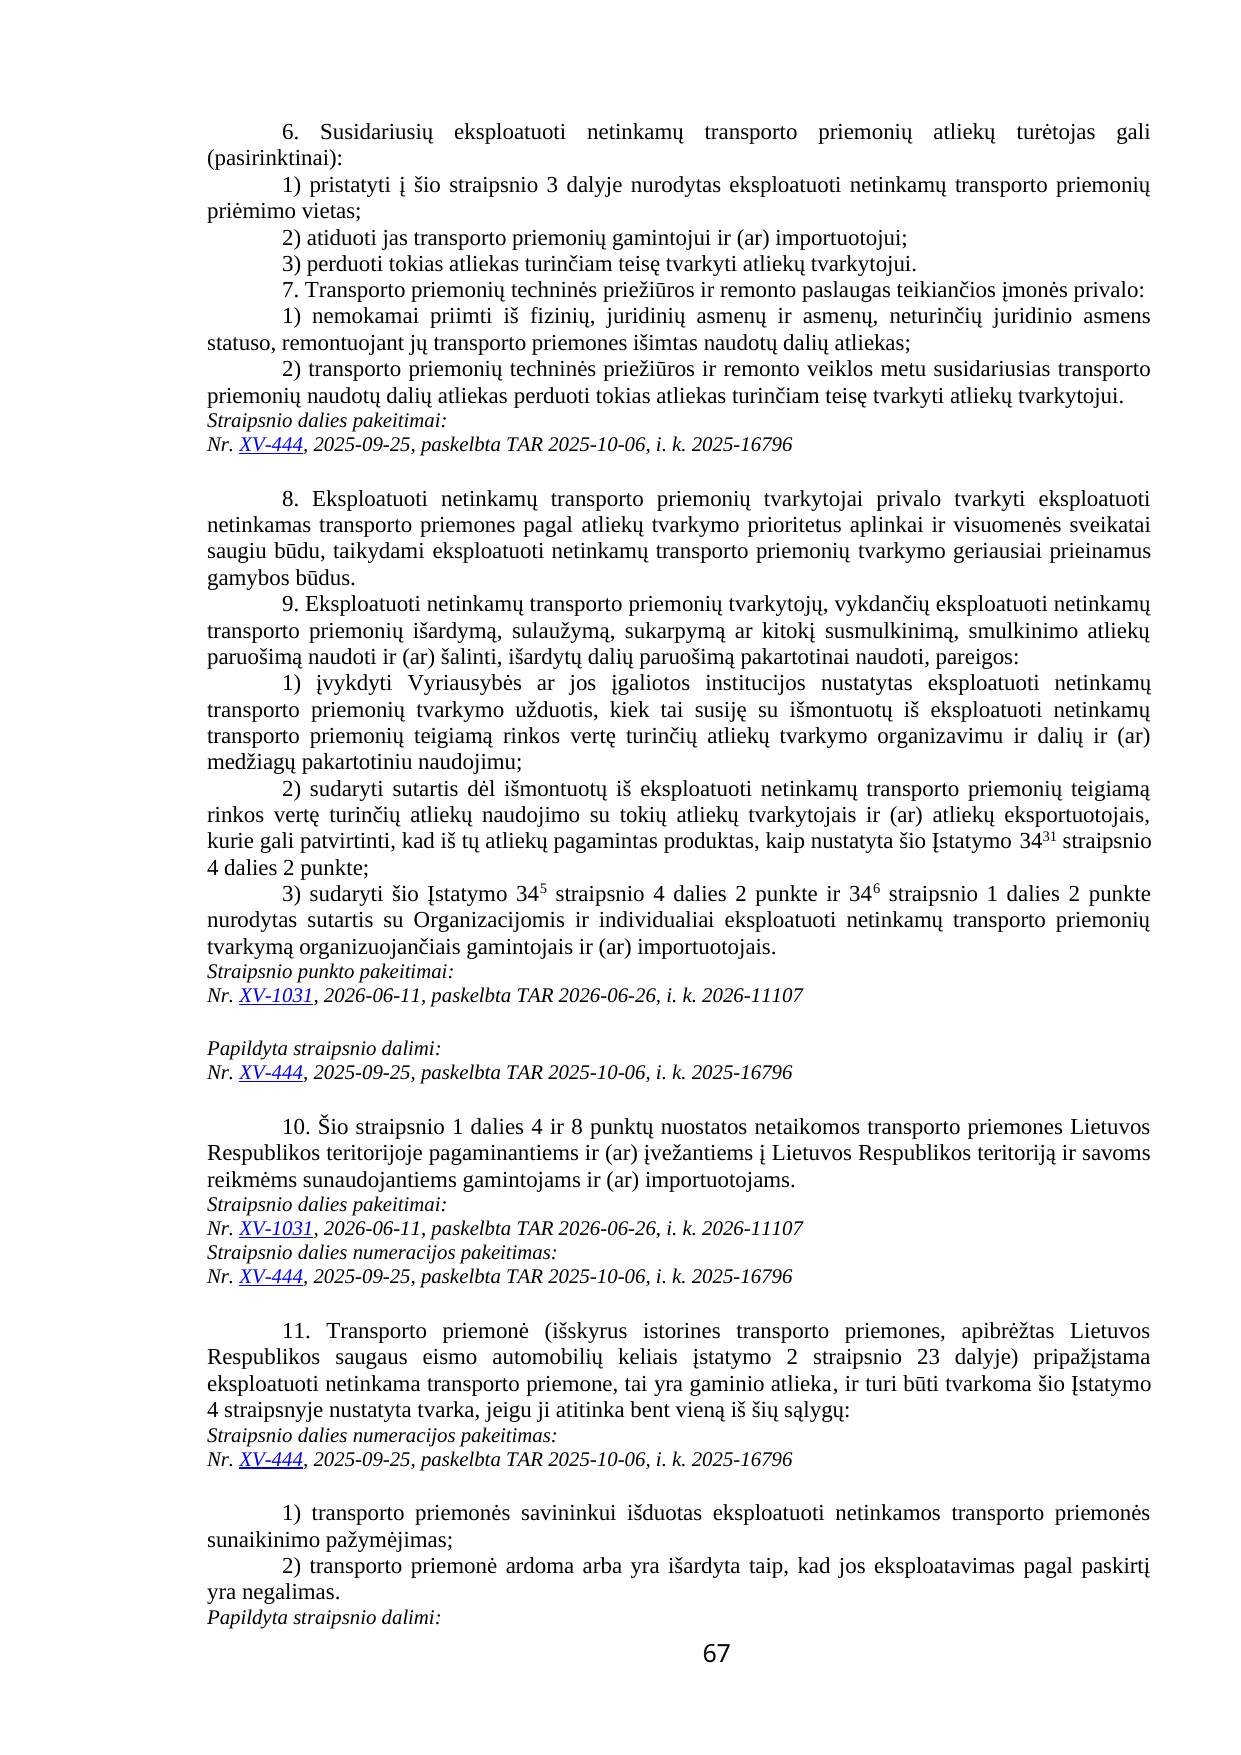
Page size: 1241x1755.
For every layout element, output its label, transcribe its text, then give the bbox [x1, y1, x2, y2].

text 1) įvykdyti Vyriausybės ar jos įgaliotos institucijos nustatytas eksploatuoti netinkamų transporto priemonių tvarkymo užduotis, kiek tai susiję su išmontuotų iš eksploatuoti netinkamų transporto priemonių teigiamą rinkos vertę turinčių atliekų tvarkymo organizavimu ir dalių ir (ar) medžiagų pakartotiniu naudojimu; [207, 669, 1152, 775]
text 2) transporto priemonė ardoma arba yra išardyta taip, kad jos eksploatavimas pagal paskirtį yra negalimas. [207, 1552, 1152, 1605]
text 3) sudaryti šio Įstatymo 345 straipsnio 4 dalies 2 punkte ir 346 straipsnio 1 dalies 2 punkte nurodytas sutartis su Organizacijomis ir individualiai eksploatuoti netinkamų transporto priemonių tvarkymą organizuojančiais gamintojais ir (ar) importuotojais. [207, 880, 1152, 959]
text Nr. XV-444, 2025-09-25, paskelbta TAR 2025-10-06, i. k. 2025-16796 [207, 1060, 1152, 1084]
text Nr. XV-444, 2025-09-25, paskelbta TAR 2025-10-06, i. k. 2025-16796 [207, 1264, 1152, 1288]
text Straipsnio dalies numeracijos pakeitimas: [207, 1240, 1152, 1264]
text 2) transporto priemonių techninės priežiūros ir remonto veiklos metu susidariusias transporto priemonių naudotų dalių atliekas perduoti tokias atliekas turinčiam teisę tvarkyti atliekų tvarkytojui. [207, 355, 1152, 408]
text Papildyta straipsnio dalimi: [207, 1605, 1152, 1629]
text 9. Eksploatuoti netinkamų transporto priemonių tvarkytojų, vykdančių eksploatuoti netinkamų transporto priemonių išardymą, sulaužymą, sukarpymą ar kitokį susmulkinimą, smulkinimo atliekų paruošimą naudoti ir (ar) šalinti, išardytų dalių paruošimą pakartotinai naudoti, pareigos: [207, 590, 1152, 669]
text Papildyta straipsnio dalimi: [207, 1036, 1152, 1060]
text 2) atiduoti jas transporto priemonių gamintojui ir (ar) importuotojui; [207, 223, 1152, 250]
text Nr. XV-1031, 2026-06-11, paskelbta TAR 2026-06-26, i. k. 2026-11107 [207, 1216, 1152, 1240]
text Straipsnio dalies pakeitimai: [207, 408, 1152, 432]
text Nr. XV-1031, 2026-06-11, paskelbta TAR 2026-06-26, i. k. 2026-11107 [207, 983, 1152, 1007]
text Straipsnio dalies pakeitimai: [207, 1192, 1152, 1216]
text Nr. XV-444, 2025-09-25, paskelbta TAR 2025-10-06, i. k. 2025-16796 [207, 432, 1152, 456]
text 1) nemokamai priimti iš fizinių, juridinių asmenų ir asmenų, neturinčių juridinio asmens statuso, remontuojant jų transporto priemones išimtas naudotų dalių atliekas; [207, 303, 1152, 355]
text 1) pristatyti į šio straipsnio 3 dalyje nurodytas eksploatuoti netinkamų transporto priemonių priėmimo vietas; [207, 171, 1152, 223]
text 3) perduoti tokias atliekas turinčiam teisę tvarkyti atliekų tvarkytojui. [207, 250, 1152, 276]
text 8. Eksploatuoti netinkamų transporto priemonių tvarkytojai privalo tvarkyti eksploatuoti netinkamas transporto priemones pagal atliekų tvarkymo prioritetus aplinkai ir visuomenės sveikatai saugiu būdu, taikydami eksploatuoti netinkamų transporto priemonių tvarkymo geriausiai prieinamus gamybos būdus. [207, 485, 1152, 590]
text Straipsnio dalies numeracijos pakeitimas: [207, 1422, 1152, 1447]
text Nr. XV-444, 2025-09-25, paskelbta TAR 2025-10-06, i. k. 2025-16796 [207, 1447, 1152, 1471]
text 2) sudaryti sutartis dėl išmontuotų iš eksploatuoti netinkamų transporto priemonių teigiamą rinkos vertę turinčių atliekų naudojimo su tokių atliekų tvarkytojais ir (ar) atliekų eksportuotojais, kurie gali patvirtinti, kad iš tų atliekų pagamintas produktas, kaip nustatyta šio Įstatymo 3431 straipsnio 4 dalies 2 punkte; [207, 775, 1152, 880]
text 6. Susidariusių eksploatuoti netinkamų transporto priemonių atliekų turėtojas gali (pasirinktinai): [207, 118, 1152, 171]
text 7. Transporto priemonių techninės priežiūros ir remonto paslaugas teikiančios įmonės privalo: [207, 276, 1152, 303]
text 10. Šio straipsnio 1 dalies 4 ir 8 punktų nuostatos netaikomos transporto priemones Lietuvos Respublikos teritorijoje pagaminantiems ir (ar) įvežantiems į Lietuvos Respublikos teritoriją ir savoms reikmėms sunaudojantiems gamintojams ir (ar) importuotojams. [207, 1113, 1152, 1192]
text 11. Transporto priemonė (išskyrus istorines transporto priemones, apibrėžtas Lietuvos Respublikos saugaus eismo automobilių keliais įstatymo 2 straipsnio 23 dalyje) pripažįstama eksploatuoti netinkama transporto priemone, tai yra gaminio atlieka, ir turi būti tvarkoma šio Įstatymo 4 straipsnyje nustatyta tvarka, jeigu ji atitinka bent vieną iš šių sąlygų: [207, 1317, 1152, 1422]
text 1) transporto priemonės savininkui išduotas eksploatuoti netinkamos transporto priemonės sunaikinimo pažymėjimas; [207, 1499, 1152, 1552]
text Straipsnio punkto pakeitimai: [207, 959, 1152, 983]
